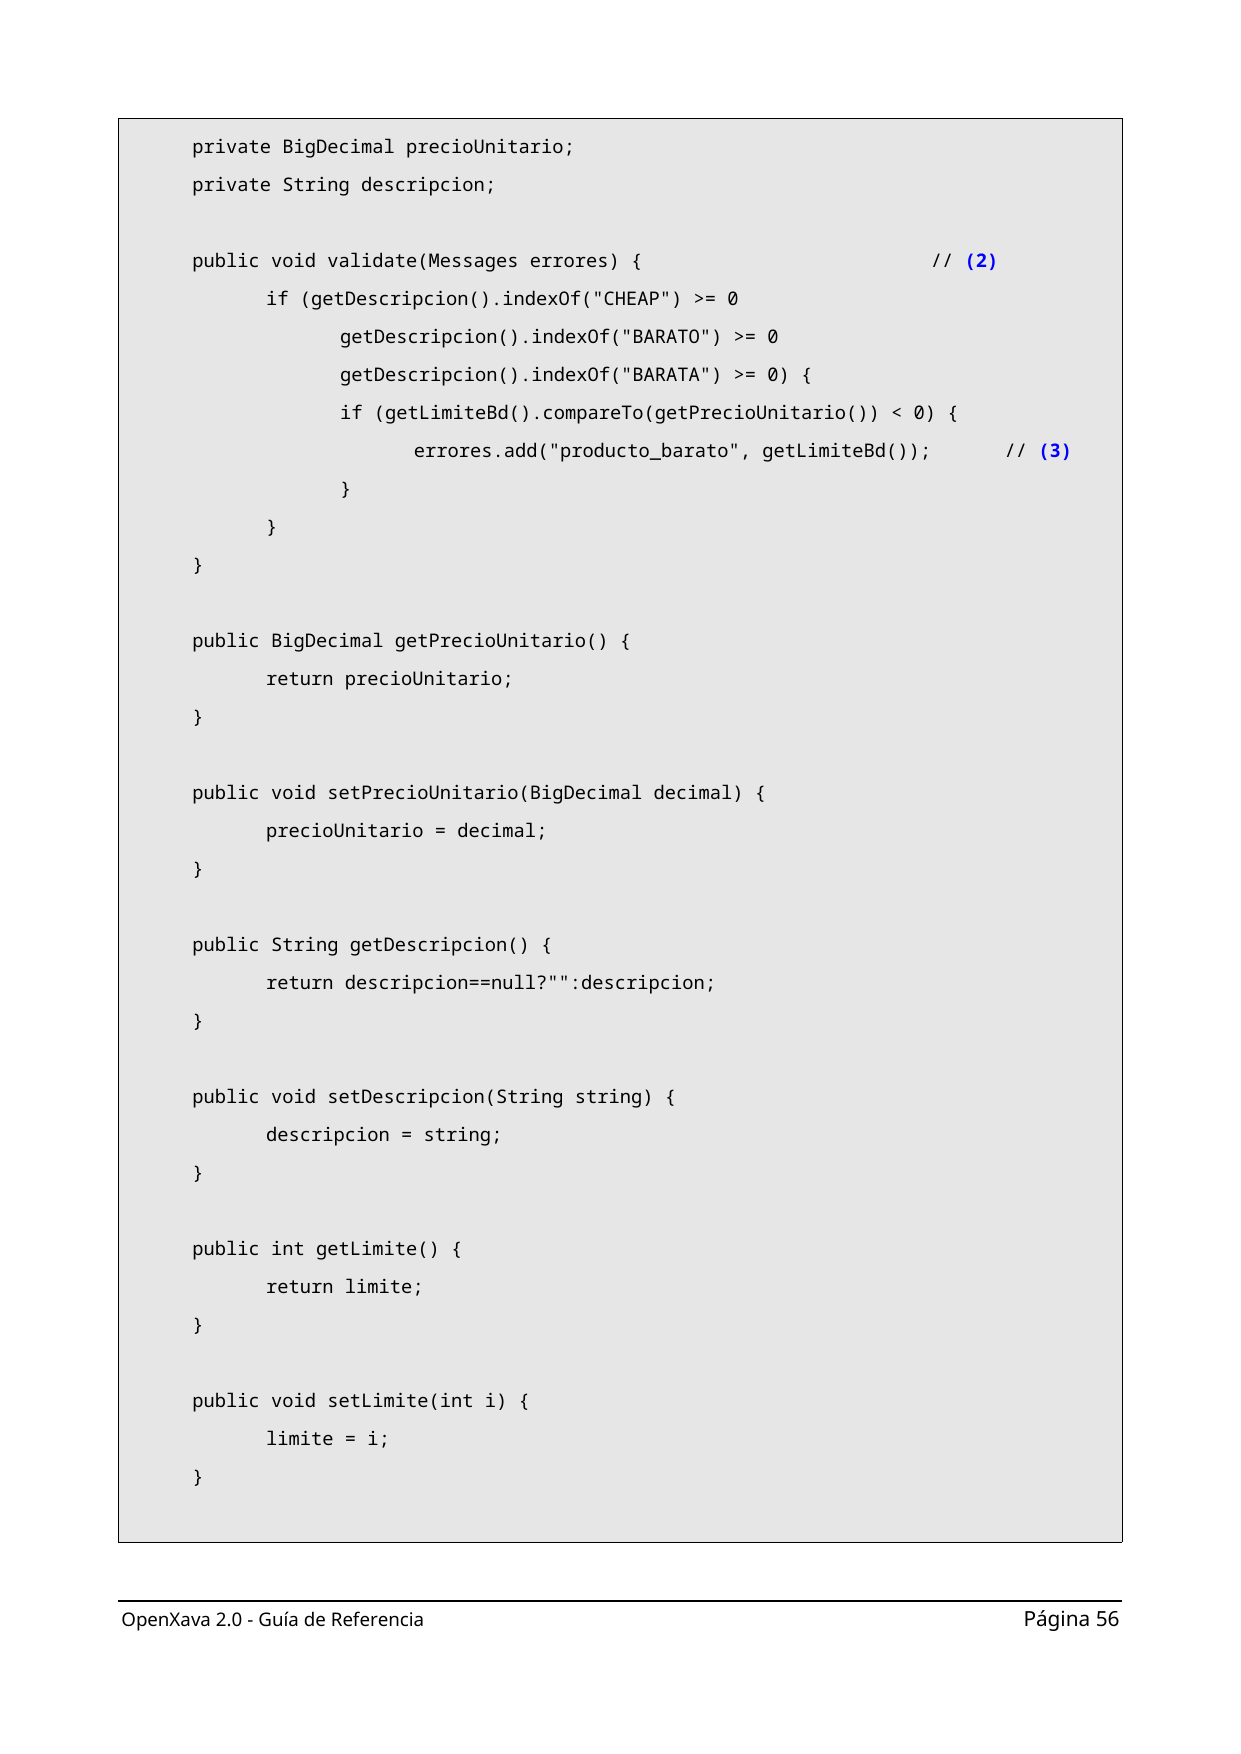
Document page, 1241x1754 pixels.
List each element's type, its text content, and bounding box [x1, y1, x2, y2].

text public void setDescripcion(String string) { [119, 1069, 1122, 1107]
text getDescripcion().indexOf("BARATO") >= 0 [119, 308, 1122, 346]
text getDescripcion().indexOf("BARATA") >= 0) { [119, 346, 1122, 384]
text private BigDecimal precioUnitario; [119, 119, 1122, 156]
text public void setLimite(int i) { [119, 1373, 1122, 1411]
text } [119, 460, 1122, 498]
text descripcion = string; [119, 1107, 1122, 1145]
text if (getLimiteBd().compareTo(getPrecioUnitario()) < 0) { [119, 384, 1122, 422]
text } [119, 993, 1122, 1031]
text } [119, 536, 1122, 574]
text } [119, 1449, 1122, 1487]
text public BigDecimal getPrecioUnitario() { [119, 612, 1122, 650]
text return precioUnitario; [119, 650, 1122, 688]
text errores.add("producto_barato", getLimiteBd()); // (3) [119, 422, 1122, 460]
text } [119, 688, 1122, 726]
text } [119, 1297, 1122, 1335]
text } [119, 841, 1122, 878]
text return limite; [119, 1259, 1122, 1297]
text if (getDescripcion().indexOf("CHEAP") >= 0 [119, 270, 1122, 308]
text precioUnitario = decimal; [119, 802, 1122, 841]
text public int getLimite() { [119, 1221, 1122, 1259]
text limite = i; [119, 1411, 1122, 1449]
text } [119, 1145, 1122, 1183]
text public void validate(Messages errores) { // (2) [119, 232, 1122, 270]
text return descripcion==null?"":descripcion; [119, 954, 1122, 993]
text } [119, 498, 1122, 536]
text private String descripcion; [119, 156, 1122, 194]
text public void setPrecioUnitario(BigDecimal decimal) { [119, 764, 1122, 802]
text public String getDescripcion() { [119, 917, 1122, 954]
